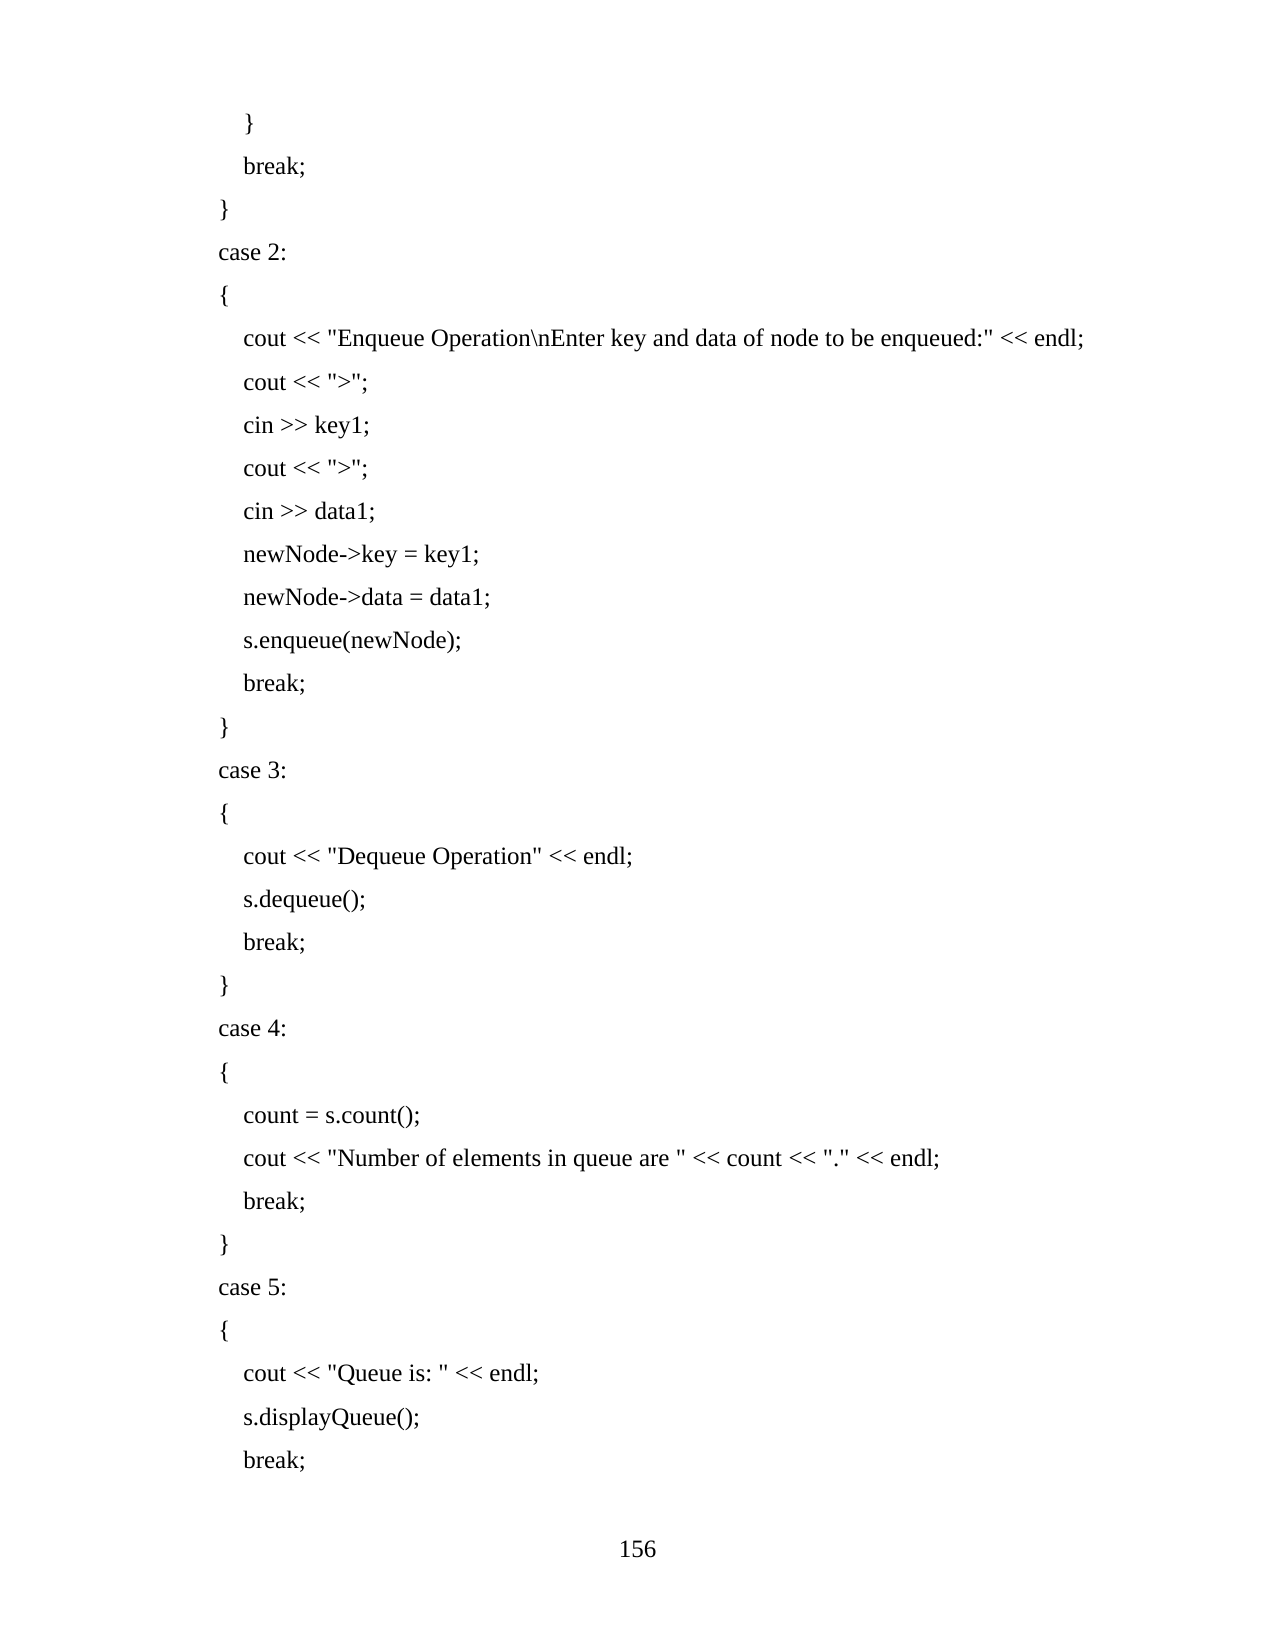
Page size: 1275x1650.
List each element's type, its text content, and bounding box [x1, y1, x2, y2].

text s.displayQueue(); [118, 1402, 1157, 1430]
text { [118, 1315, 1157, 1344]
text newNode->data = data1; [118, 582, 1157, 611]
text count = s.count(); [118, 1100, 1157, 1128]
text s.enqueue(newNode); [118, 625, 1157, 654]
text cout << "Enqueue Operation\nEnter key and data of node to be enqueued:" << endl; [118, 323, 1157, 352]
text newNode->key = key1; [118, 539, 1157, 568]
text case 3: [118, 755, 1157, 783]
text cout << ">"; [118, 367, 1157, 395]
text cout << "Queue is: " << endl; [118, 1358, 1157, 1387]
text cout << "Number of elements in queue are " << count << "." << endl; [118, 1143, 1157, 1172]
text } [118, 712, 1157, 740]
text cout << ">"; [118, 453, 1157, 482]
text cout << "Dequeue Operation" << endl; [118, 841, 1157, 870]
text case 2: [118, 237, 1157, 266]
text } [118, 194, 1157, 223]
text } [118, 1229, 1157, 1258]
text { [118, 280, 1157, 309]
text cin >> data1; [118, 496, 1157, 525]
text case 4: [118, 1013, 1157, 1042]
text break; [118, 1186, 1157, 1215]
text case 5: [118, 1272, 1157, 1301]
text break; [118, 151, 1157, 180]
text s.dequeue(); [118, 884, 1157, 913]
text } [118, 108, 1157, 137]
text { [118, 798, 1157, 827]
text cin >> key1; [118, 410, 1157, 438]
text break; [118, 668, 1157, 697]
text break; [118, 927, 1157, 956]
text } [118, 970, 1157, 999]
text { [118, 1057, 1157, 1085]
text break; [118, 1445, 1157, 1473]
